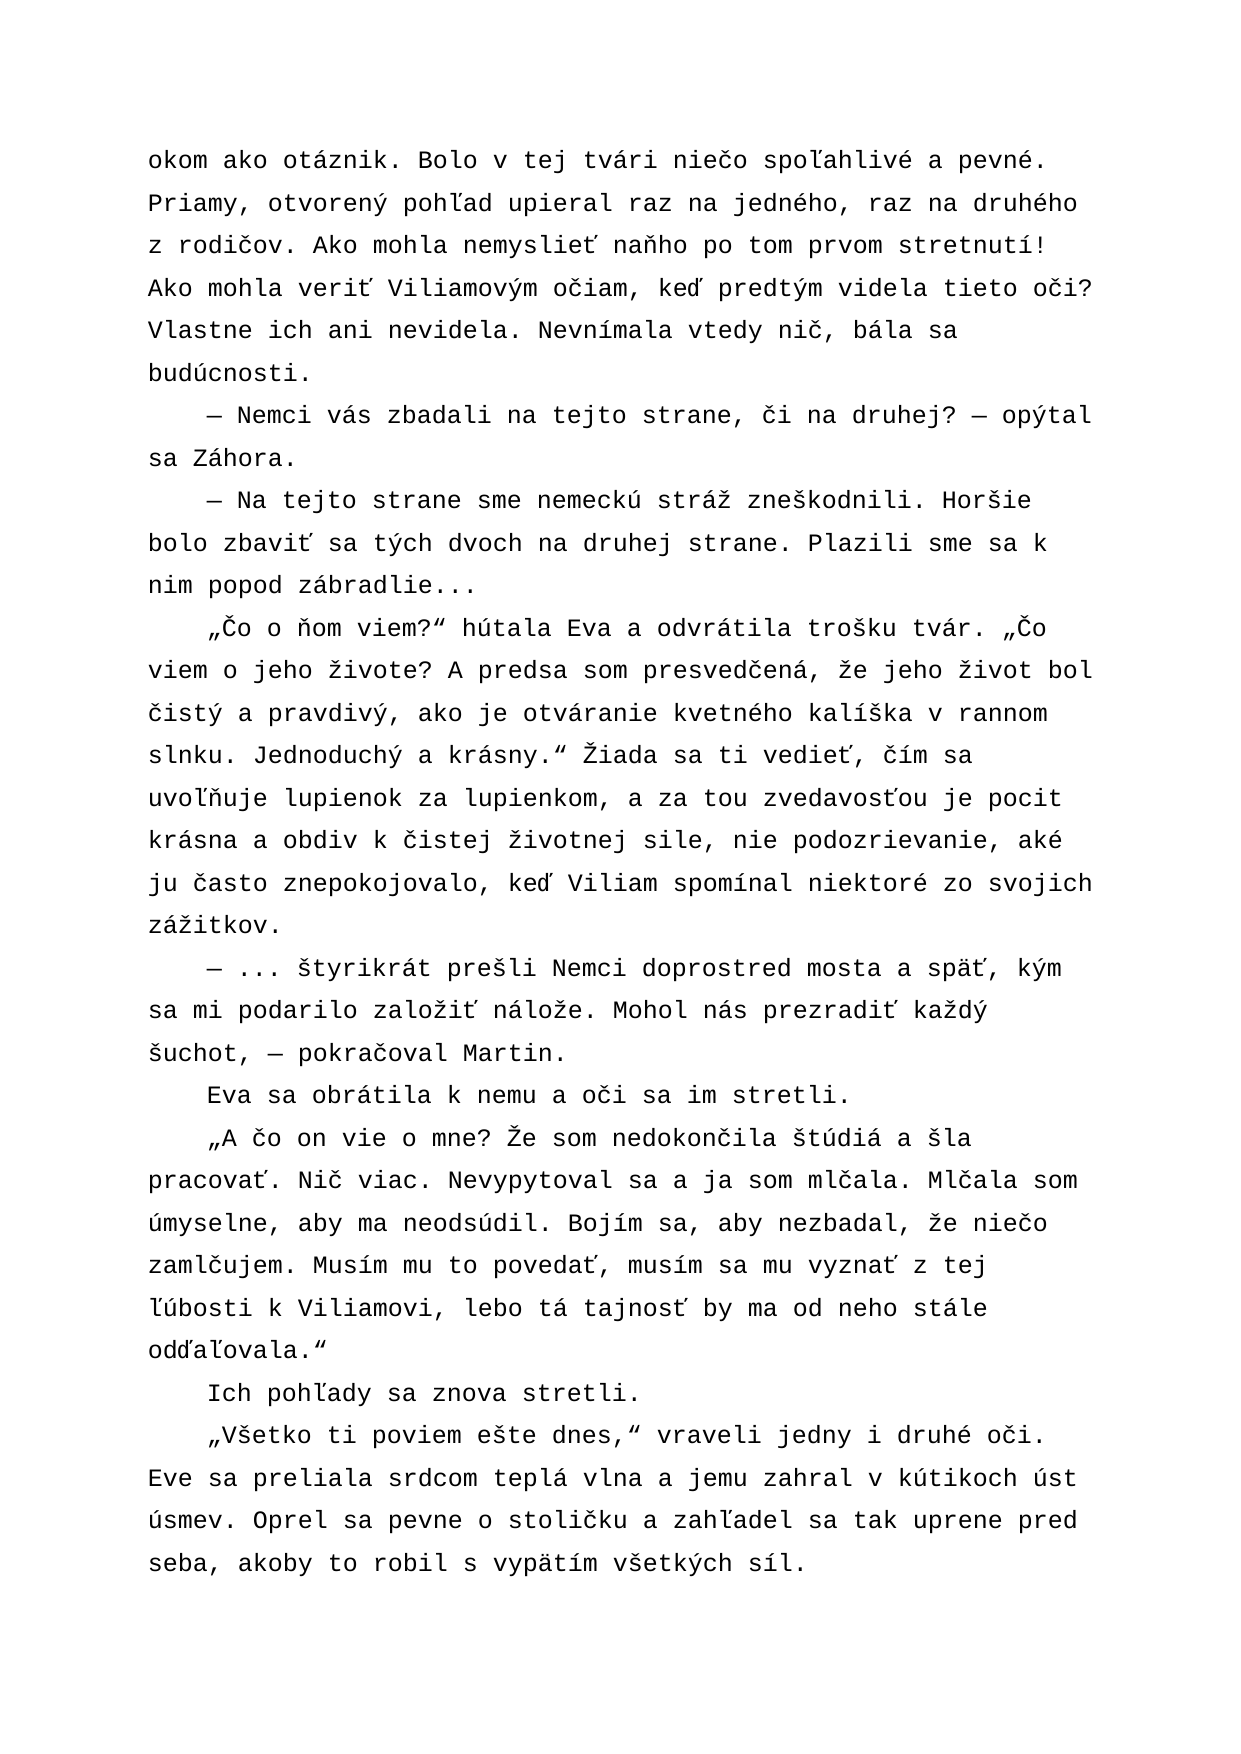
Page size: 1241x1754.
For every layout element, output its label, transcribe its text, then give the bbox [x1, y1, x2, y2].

text okom ako otáznik. Bolo v tej tvári niečo spoľahlivé a pevné. Priamy, otvorený pohľad upieral raz na jedného, raz na druhého z rodičov. Ako mohla nemyslieť naňho po tom prvom stretnutí! Ako mohla veriť Viliamovým očiam, keď predtým videla tieto oči? Vlastne ich ani nevidela. Nevnímala vtedy nič, bála sa budúcnosti. [148, 148, 1093, 388]
text „Všetko ti poviem ešte dnes,“ vraveli jedny i druhé oči. Eve sa preliala srdcom teplá vlna a jemu zahral v kútikoch úst úsmev. Oprel sa pevne o stoličku a zahľadel sa tak uprene pred seba, akoby to robil s vypätím všetkých síl. [148, 1423, 1093, 1578]
text — Nemci vás zbadali na tejto strane, či na druhej? — opýtal sa Záhora. [148, 403, 1093, 473]
text „Čo o ňom viem?“ hútala Eva a odvrátila trošku tvár. „Čo viem o jeho živote? A predsa som presvedčená, že jeho život bol čistý a pravdivý, ako je otváranie kvetného kalíška v rannom slnku. Jednoduchý a krásny.“ Žiada sa ti vedieť, čím sa uvoľňuje lupienok za lupienkom, a za tou zvedavosťou je pocit krásna a obdiv k čistej životnej sile, nie podozrievanie, aké ju často znepokojovalo, keď Viliam spomínal niektoré zo svojich zážitkov. [148, 615, 1093, 941]
text Eva sa obrátila k nemu a oči sa im stretli. [148, 1083, 1093, 1111]
text — Na tejto strane sme nemeckú stráž zneškodnili. Horšie bolo zbaviť sa tých dvoch na druhej strane. Plazili sme sa k nim popod zábradlie... [148, 488, 1093, 601]
text — ... štyrikrát prešli Nemci doprostred mosta a späť, kým sa mi podarilo založiť nálože. Mohol nás prezradiť každý šuchot, — pokračoval Martin. [148, 955, 1093, 1068]
text Ich pohľady sa znova stretli. [148, 1380, 1093, 1408]
text „A čo on vie o mne? Že som nedokončila štúdiá a šla pracovať. Nič viac. Nevypytoval sa a ja som mlčala. Mlčala som úmyselne, aby ma neodsúdil. Bojím sa, aby nezbadal, že niečo zamlčujem. Musím mu to povedať, musím sa mu vyznať z tej ľúbosti k Viliamovi, lebo tá tajnosť by ma od neho stále odďaľovala.“ [148, 1125, 1093, 1366]
